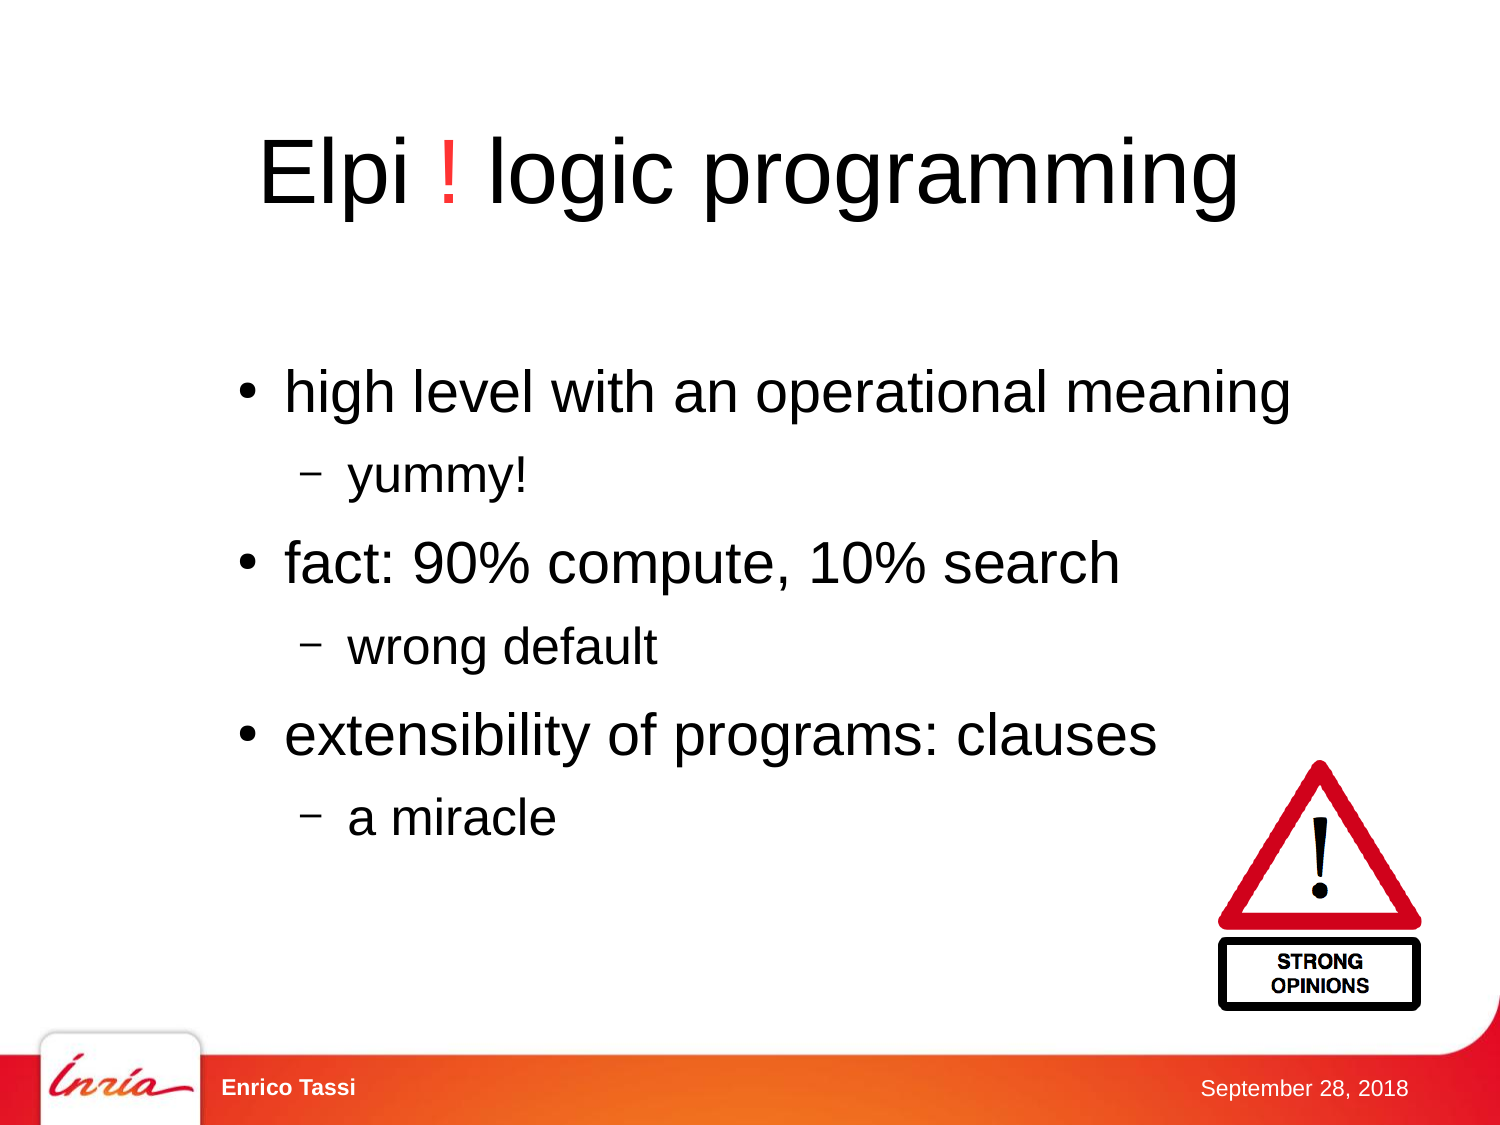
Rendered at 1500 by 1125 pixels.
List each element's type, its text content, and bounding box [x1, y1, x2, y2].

title Elpi ! logic programming [131, 77, 1369, 266]
picture [0, 749, 1500, 1125]
list high level with an operational meaning yummy! fact: 90% compute, 10% search wrong default extensibility of programs: clauses a miracle [221, 358, 1321, 856]
